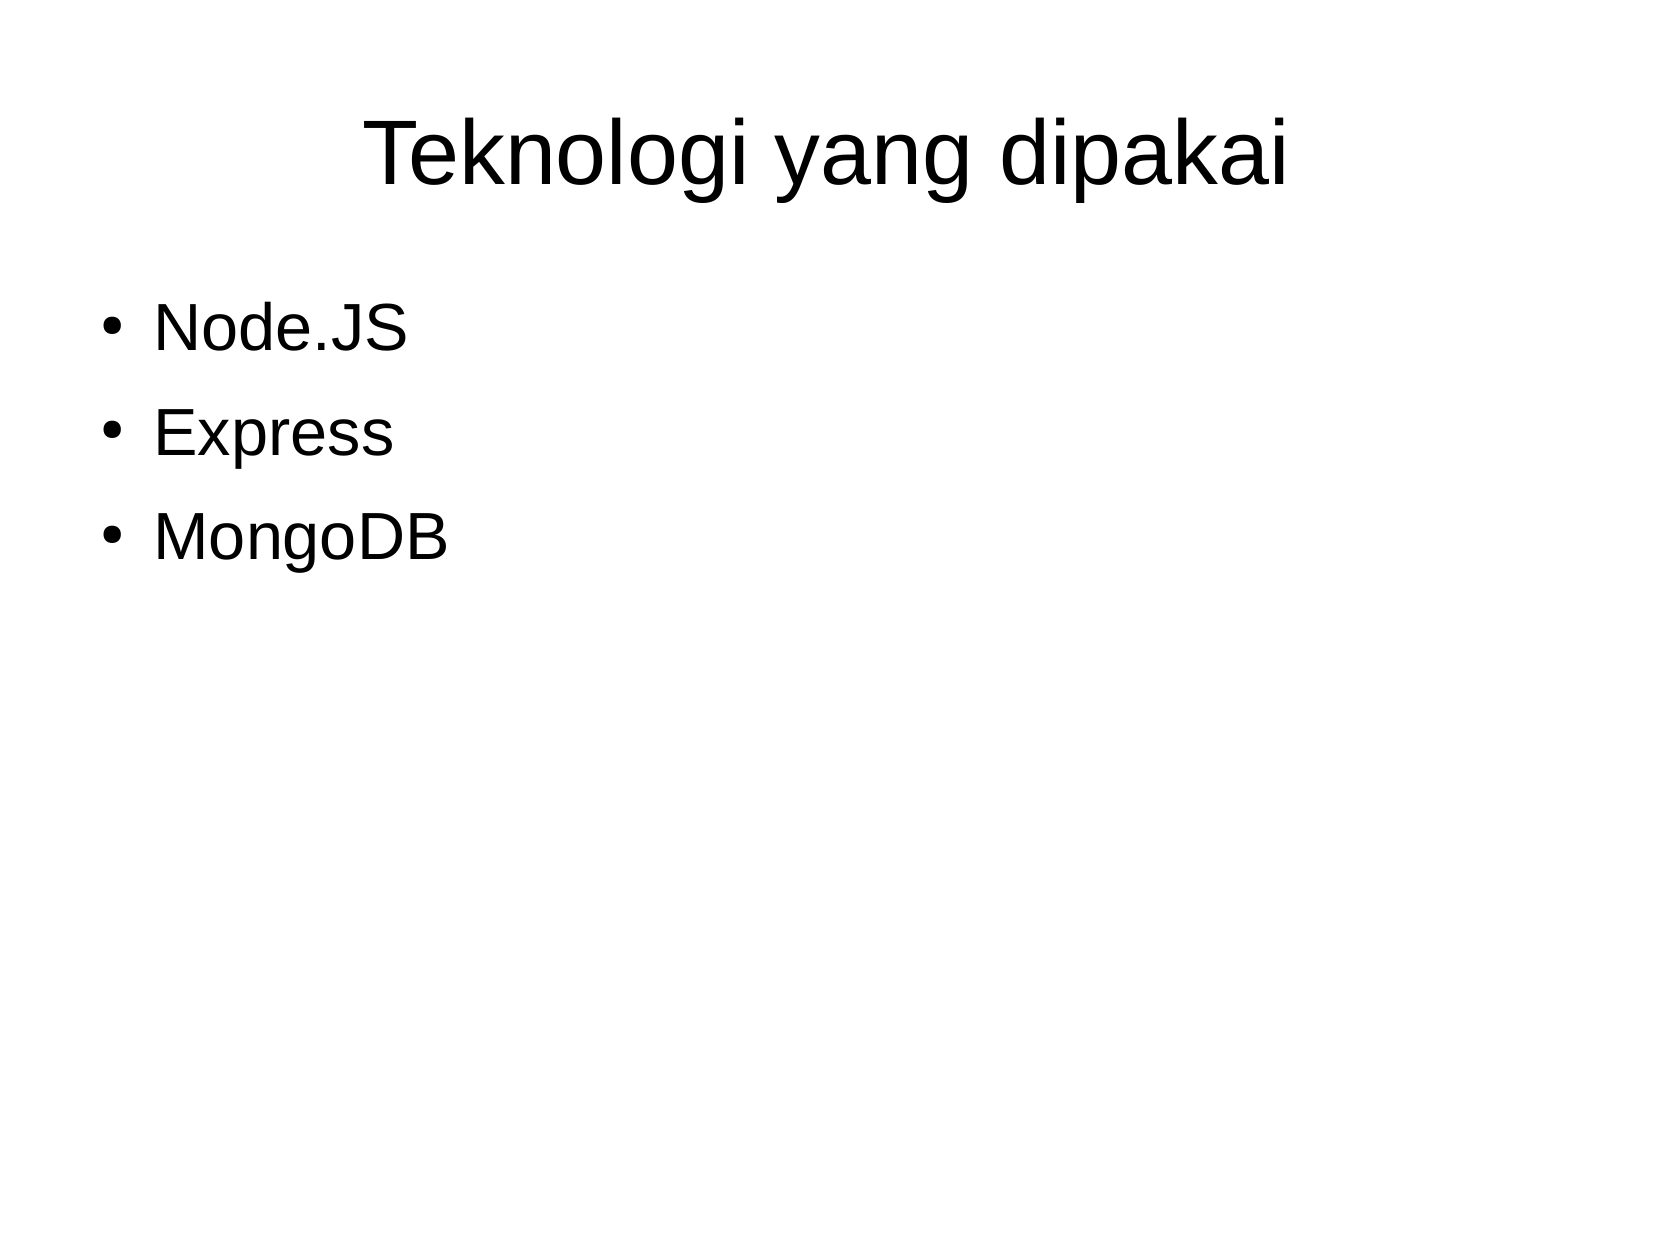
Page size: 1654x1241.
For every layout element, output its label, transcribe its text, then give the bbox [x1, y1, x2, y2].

list Node.JS Express MongoDB [82, 290, 1538, 1010]
title Teknologi yang dipakai [82, 49, 1571, 257]
